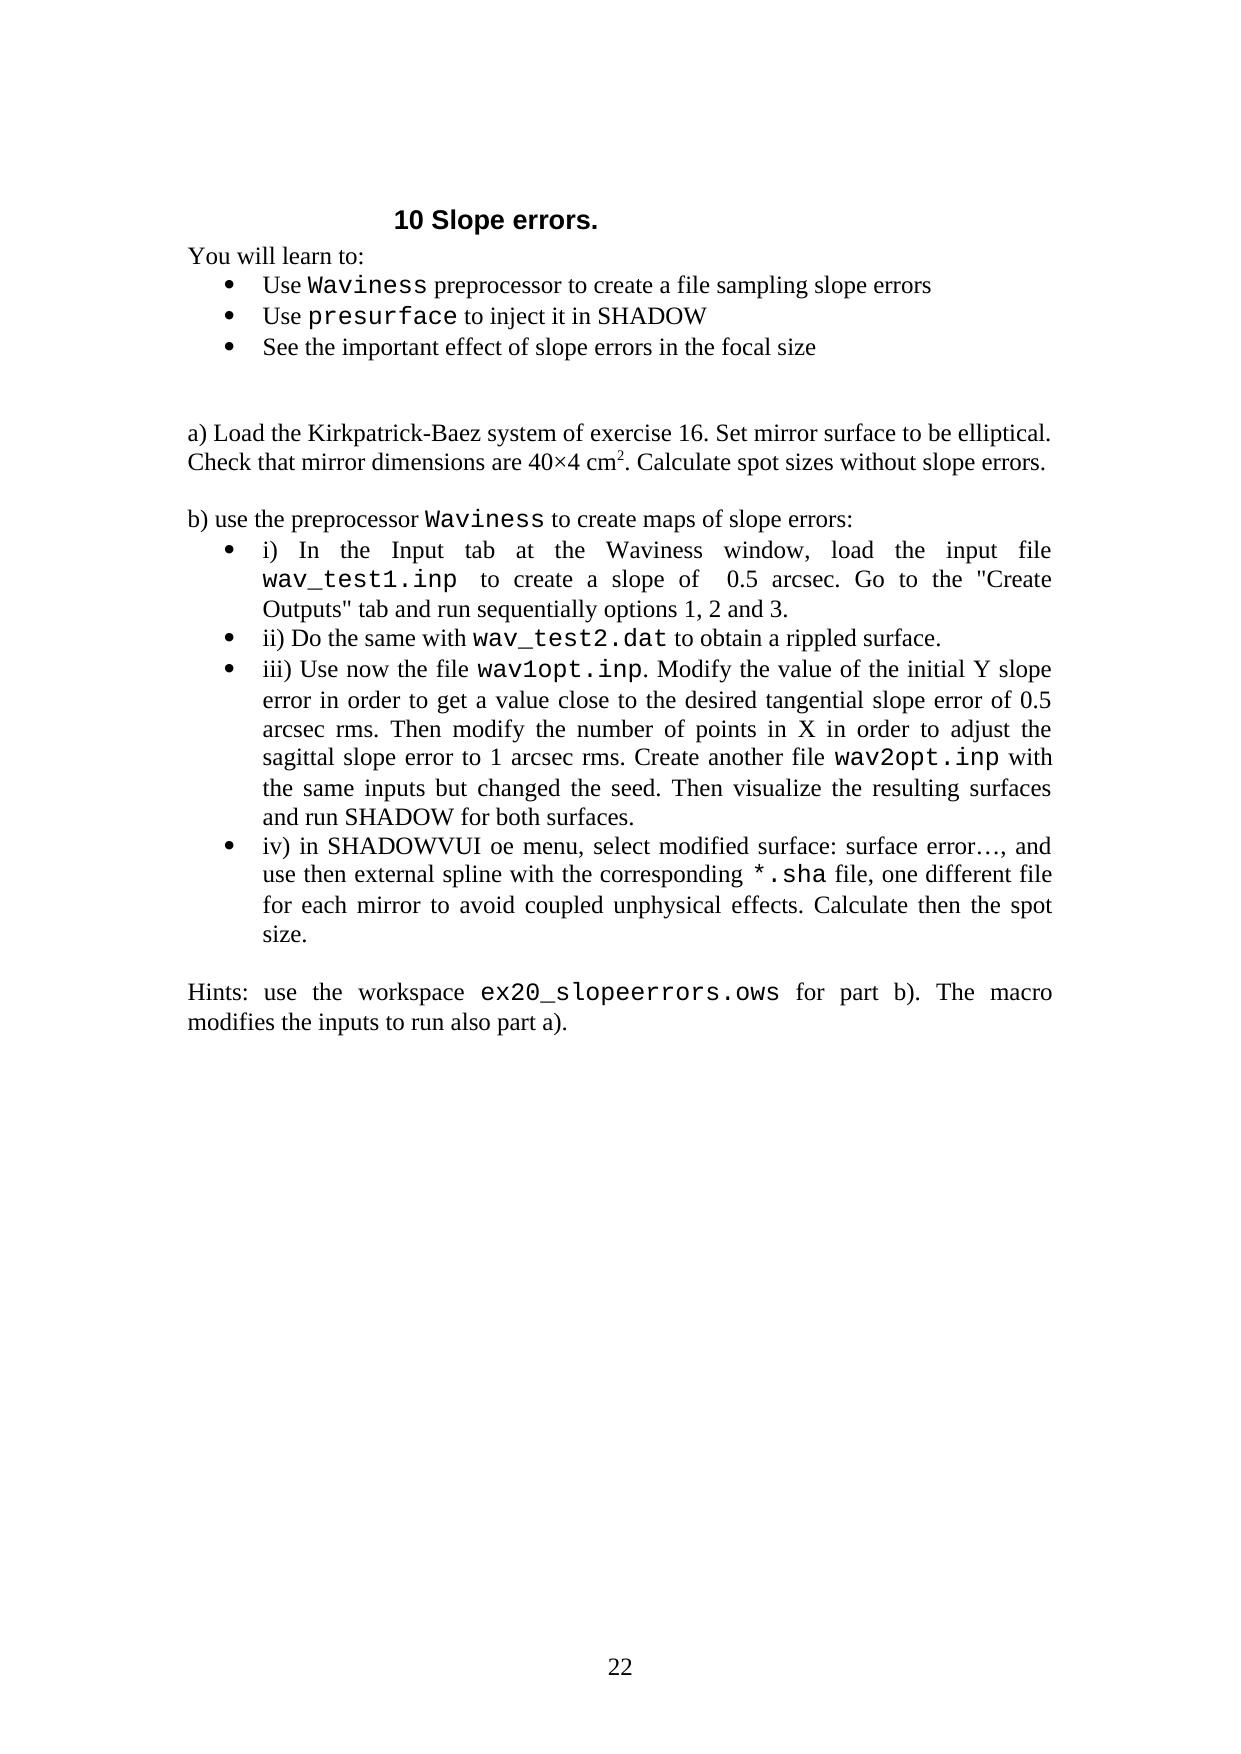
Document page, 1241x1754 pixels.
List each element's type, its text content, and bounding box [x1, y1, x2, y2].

text a) Load the Kirkpatrick-Baez system of exercise 16. Set mirror surface to be elliptical. Check that mirror dimensions are 40×4 cm2. Calculate spot sizes without slope errors. [187, 418, 1053, 475]
list ii) Do the same with wav_test2.dat to obtain a rippled surface. [225, 623, 1053, 654]
list i) In the Input tab at the Waviness window, load the input file wav_test1.inp to create a slope of 0.5 arcsec. Go to the "Create Outputs" tab and run sequentially options 1, 2 and 3. [225, 535, 1053, 623]
subtitle Slope errors. [394, 204, 1053, 235]
text Hints: use the workspace ex20_slopeerrors.ows for part b). The macro modifies the inputs to run also part a). [187, 977, 1053, 1036]
list Use presurface to inject it in SHADOW [225, 301, 1053, 332]
list iii) Use now the file wav1opt.inp. Modify the value of the initial Y slope error in order to get a value close to the desired tangential slope error of 0.5 arcsec rms. Then modify the number of points in X in order to adjust the sagittal slope error to 1 arcsec rms. Create another file wav2opt.inp with the same inputs but changed the seed. Then visualize the resulting surfaces and run SHADOW for both surfaces. [225, 654, 1053, 831]
list See the important effect of slope errors in the focal size [225, 332, 1053, 360]
list Use Waviness preprocessor to create a file sampling slope errors [225, 270, 1053, 301]
text You will learn to: [187, 241, 1053, 270]
list iv) in SHADOWVUI oe menu, select modified surface: surface error…, and use then external spline with the corresponding *.sha file, one different file for each mirror to avoid coupled unphysical effects. Calculate then the spot size. [225, 831, 1053, 948]
text b) use the preprocessor Waviness to create maps of slope errors: [187, 504, 1053, 535]
